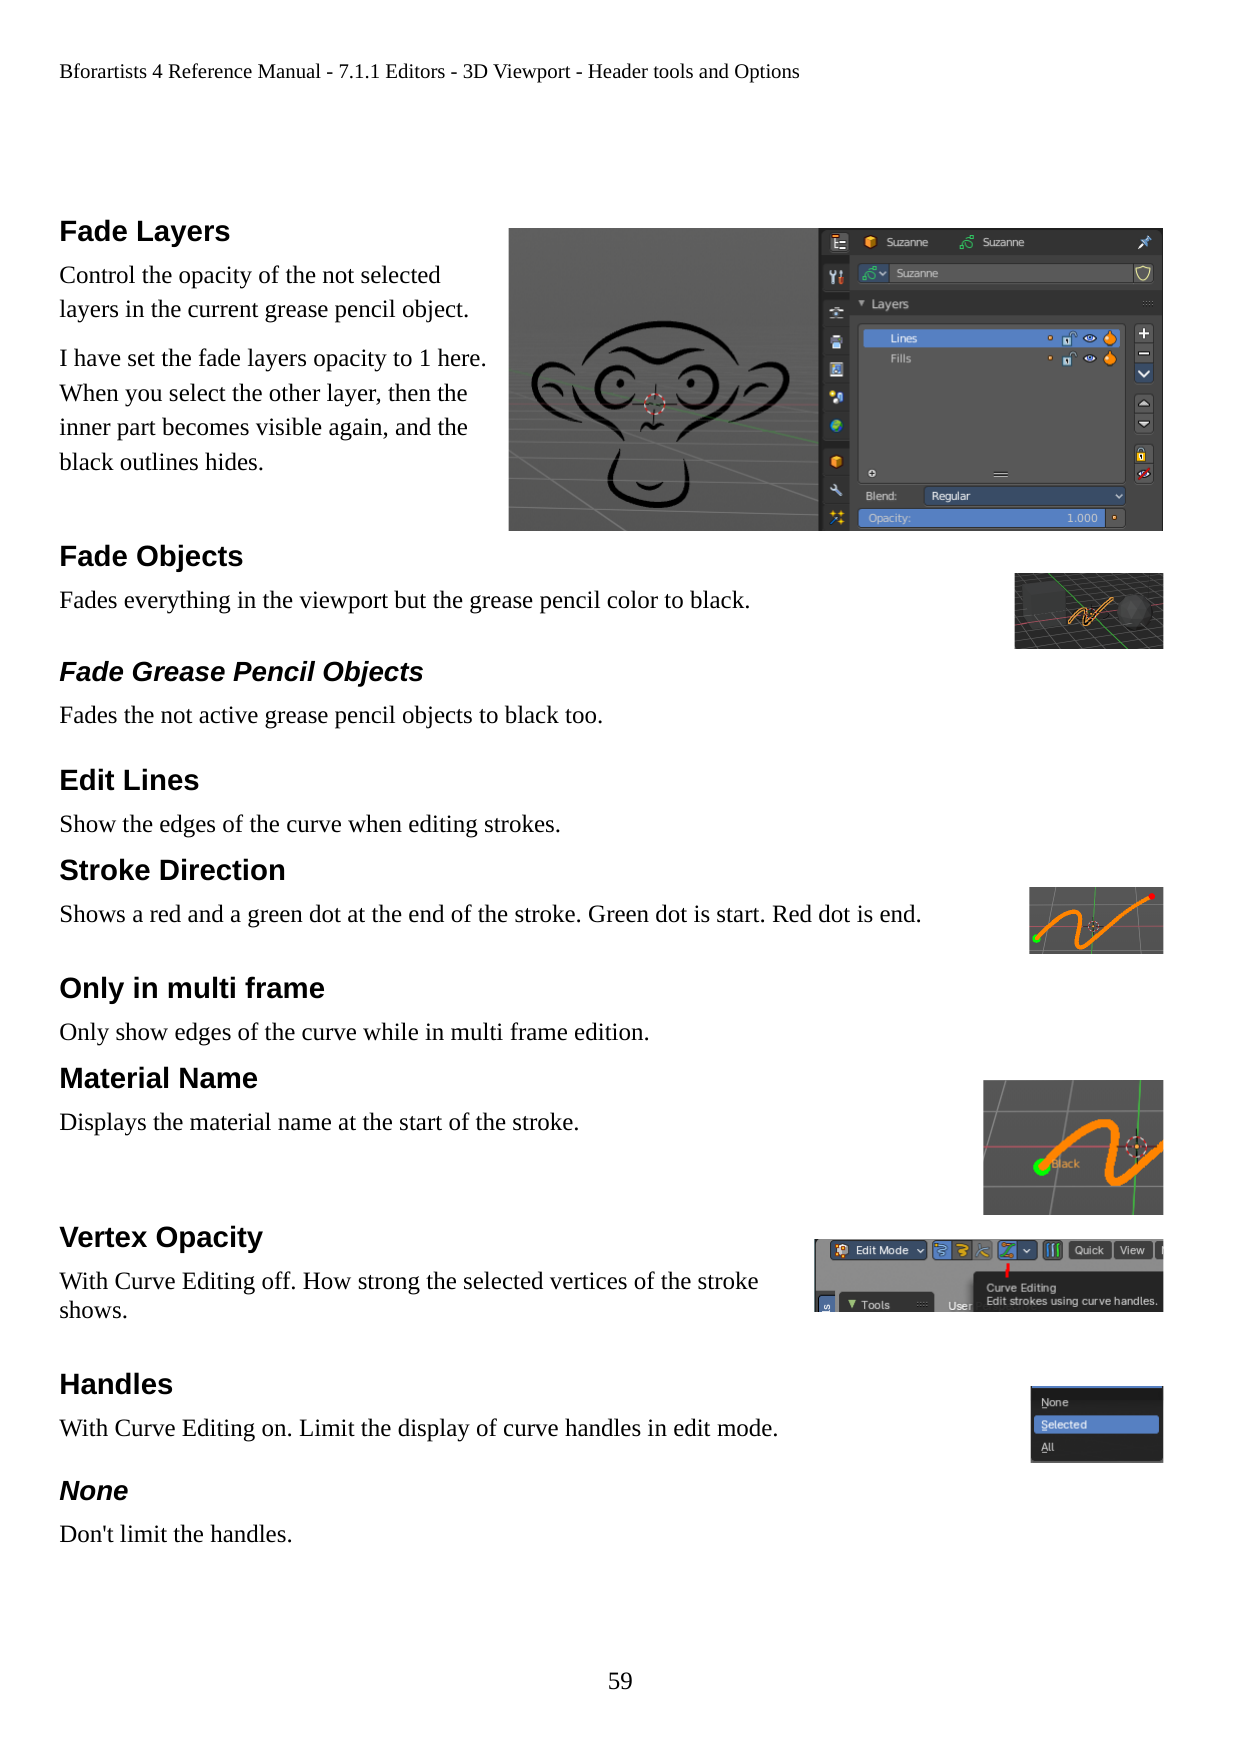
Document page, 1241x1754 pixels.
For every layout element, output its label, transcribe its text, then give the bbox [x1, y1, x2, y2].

picture [983, 1080, 1164, 1215]
text Control the opacity of the not selected layers in the current grease pencil object. [59, 260, 508, 323]
subtitle Stroke Direction [59, 853, 1181, 887]
text Only show edges of the curve while in multi frame edition. [59, 1017, 1181, 1046]
subtitle Fade Grease Pencil Objects [59, 655, 1181, 687]
subtitle Fade Layers [59, 213, 1181, 247]
subtitle None [59, 1475, 1181, 1507]
subtitle Material Name [59, 1061, 1181, 1094]
text With Curve Editing off. How strong the selected vertices of the stroke shows. [59, 1266, 1181, 1323]
subtitle Edit Lines [59, 763, 1181, 797]
subtitle Only in multi frame [59, 971, 1181, 1005]
subtitle Fade Objects [59, 539, 1181, 573]
subtitle Vertex Opacity [59, 1220, 1181, 1253]
text With Curve Editing on. Limit the display of curve handles in edit mode. [59, 1413, 1030, 1442]
subtitle Handles [59, 1367, 1181, 1401]
text Fades the not active grease pencil objects to black too. [59, 700, 1181, 728]
text Displays the material name at the start of the stroke. [59, 1107, 983, 1136]
text Shows a red and a green dot at the end of the stroke. Green dot is start. Red dot is end. [59, 899, 1029, 928]
text I have set the fade layers opacity to 1 here. When you select the other layer, then the inner part becomes visible again, and the black outlines hides. [59, 343, 508, 475]
picture [1029, 887, 1164, 954]
text Show the edges of the curve when editing strokes. [59, 809, 1181, 838]
picture [1030, 1386, 1164, 1463]
text Don't limit the handles. [59, 1519, 1181, 1548]
picture [508, 228, 1164, 531]
text Fades everything in the viewport but the grease pencil color to black. [59, 585, 1014, 614]
picture [1014, 573, 1164, 649]
picture [814, 1239, 1164, 1312]
